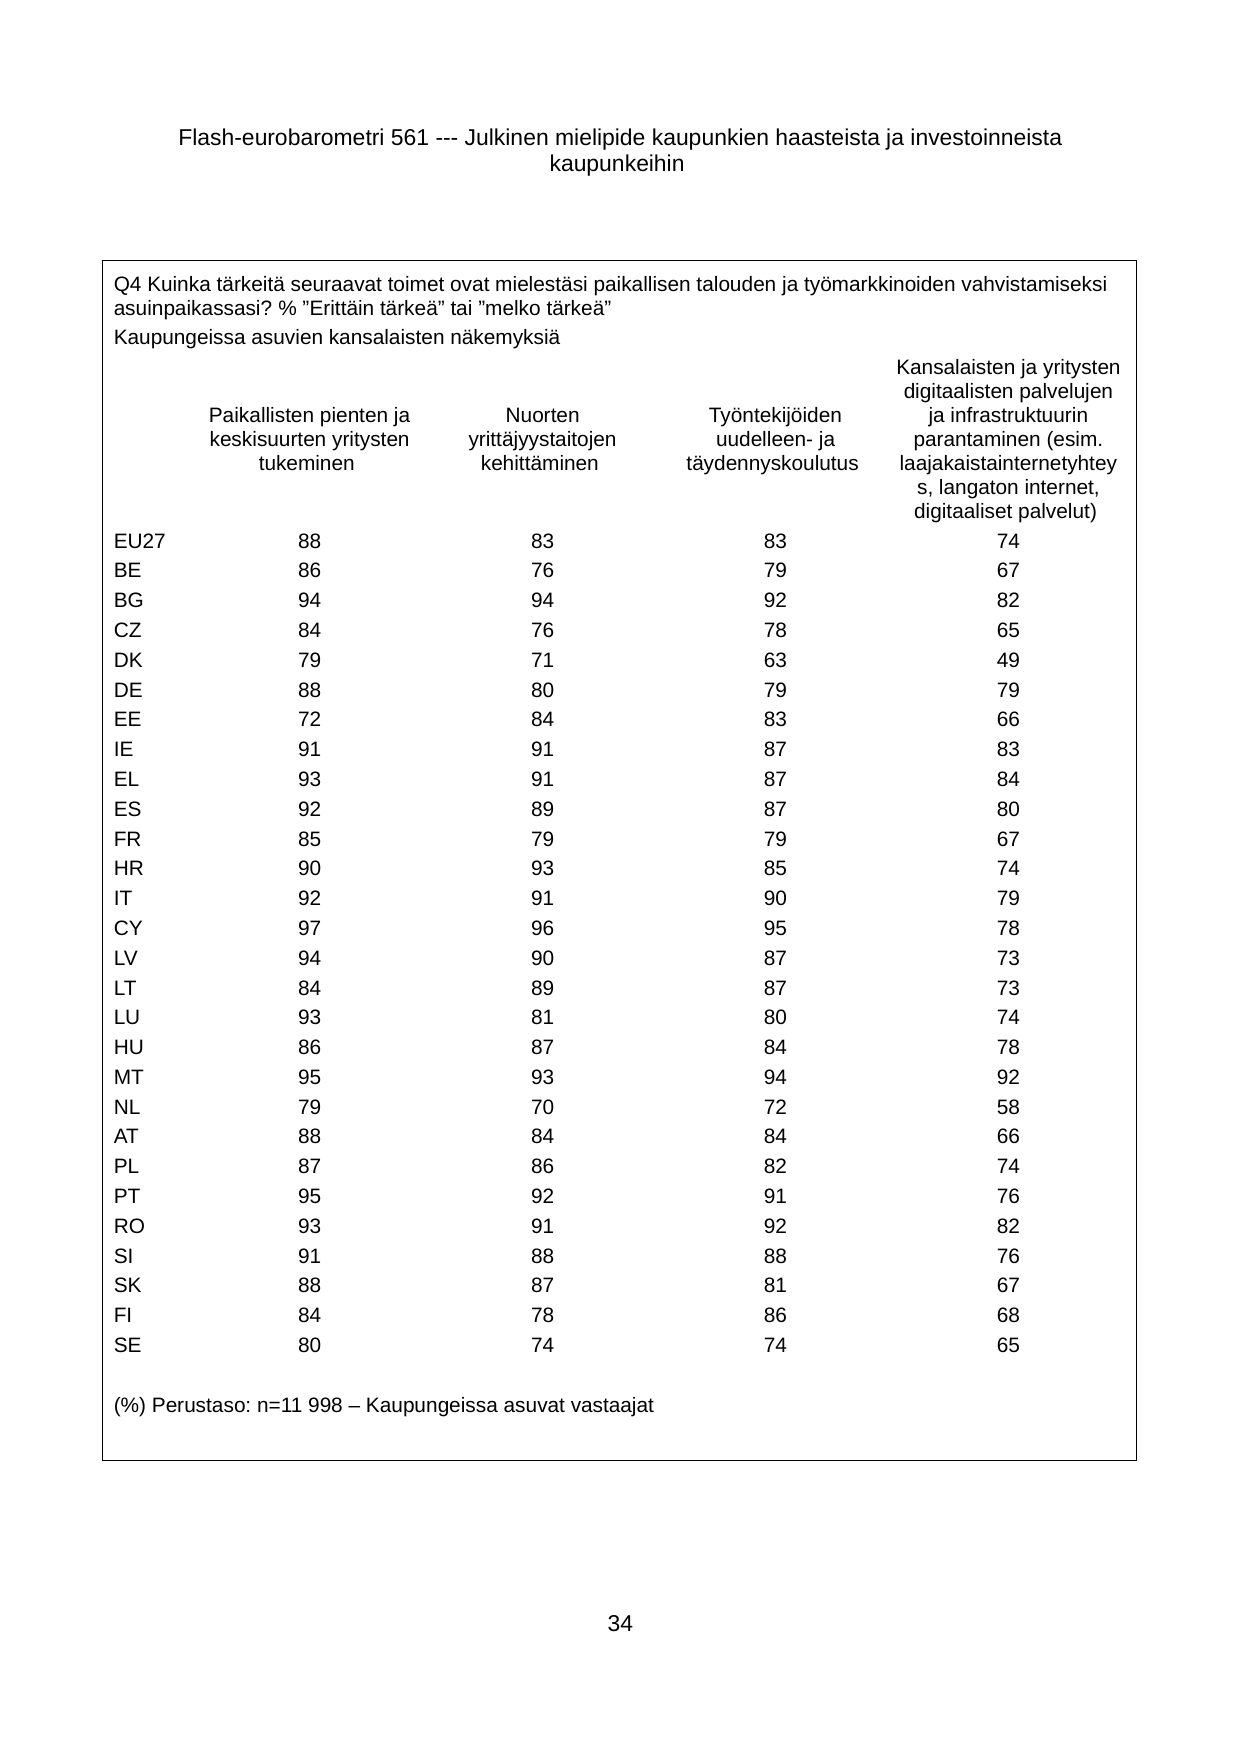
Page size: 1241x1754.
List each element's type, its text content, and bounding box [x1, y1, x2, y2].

table_cell 86 [426, 1151, 659, 1181]
table_cell RO [111, 1211, 193, 1241]
table_cell 58 [892, 1092, 1125, 1121]
table_cell [193, 1360, 426, 1389]
table_cell 83 [659, 526, 892, 555]
table_cell 66 [892, 704, 1125, 734]
table_cell 63 [659, 645, 892, 674]
table_cell 80 [426, 675, 659, 704]
table_cell 76 [892, 1181, 1125, 1211]
table_cell 84 [659, 1121, 892, 1151]
table_header Q4 Kuinka tärkeitä seuraavat toimet ovat mielestäsi paikallisen talouden ja työmarkkinoiden vahvistamiseksi asuinpaikassasi? % ”Erittäin tärkeä” tai ”melko tärkeä” [111, 269, 1125, 322]
table_cell [659, 1360, 892, 1389]
table_cell 74 [892, 526, 1125, 555]
table_cell 74 [892, 1002, 1125, 1032]
table_cell 72 [193, 704, 426, 734]
table_cell Työntekijöiden uudelleen- ja täydennyskoulutus [659, 352, 892, 526]
table_cell 84 [426, 1121, 659, 1151]
table_cell 93 [193, 1002, 426, 1032]
table_cell 92 [193, 883, 426, 913]
table_cell SI [111, 1241, 193, 1270]
table_cell EE [111, 704, 193, 734]
table_cell 95 [659, 913, 892, 943]
table_cell 82 [892, 585, 1125, 615]
table_cell DE [111, 675, 193, 704]
table_cell 88 [193, 1121, 426, 1151]
table_cell BE [111, 555, 193, 585]
table_cell 86 [193, 1032, 426, 1062]
table_cell 67 [892, 555, 1125, 585]
table_cell 94 [426, 585, 659, 615]
table_cell 87 [426, 1270, 659, 1300]
table_cell 87 [659, 973, 892, 1002]
table_cell 96 [426, 913, 659, 943]
table_cell 79 [193, 645, 426, 674]
table_cell LU [111, 1002, 193, 1032]
table_cell 74 [892, 1151, 1125, 1181]
table_cell 84 [193, 1300, 426, 1330]
table_cell 90 [426, 943, 659, 972]
table_cell 91 [426, 1211, 659, 1241]
table_cell 87 [659, 943, 892, 972]
table_cell 93 [193, 1211, 426, 1241]
table_cell 92 [426, 1181, 659, 1211]
table_cell 87 [193, 1151, 426, 1181]
table_cell 76 [426, 555, 659, 585]
table_cell 68 [892, 1300, 1125, 1330]
table_cell 71 [426, 645, 659, 674]
table_cell Kaupungeissa asuvien kansalaisten näkemyksiä [111, 322, 1125, 352]
table_cell 79 [193, 1092, 426, 1121]
table_cell [111, 352, 193, 526]
table_cell 91 [426, 764, 659, 794]
table_cell 84 [193, 973, 426, 1002]
table_cell 85 [193, 824, 426, 853]
table_cell 89 [426, 973, 659, 1002]
table_cell 73 [892, 943, 1125, 972]
table_cell 91 [426, 883, 659, 913]
table_cell 93 [193, 764, 426, 794]
table_cell 80 [659, 1002, 892, 1032]
table_cell 90 [193, 853, 426, 883]
table_cell HR [111, 853, 193, 883]
table_cell 91 [659, 1181, 892, 1211]
table_cell 83 [659, 704, 892, 734]
table_cell ES [111, 794, 193, 823]
table_cell 82 [892, 1211, 1125, 1241]
table_cell 87 [659, 794, 892, 823]
table_cell 79 [892, 675, 1125, 704]
table_cell 76 [426, 615, 659, 645]
table_cell 94 [193, 585, 426, 615]
table_cell 92 [193, 794, 426, 823]
table_cell PT [111, 1181, 193, 1211]
table_cell 70 [426, 1092, 659, 1121]
table_cell SE [111, 1330, 193, 1360]
table_cell 65 [892, 615, 1125, 645]
table_cell 87 [659, 734, 892, 764]
table_cell 87 [426, 1032, 659, 1062]
table_cell 93 [426, 853, 659, 883]
table_cell 84 [892, 764, 1125, 794]
table_cell DK [111, 645, 193, 674]
table_cell 83 [892, 734, 1125, 764]
table_cell 80 [193, 1330, 426, 1360]
table_cell [892, 1360, 1125, 1389]
table_cell 92 [659, 1211, 892, 1241]
table_cell 74 [659, 1330, 892, 1360]
table_cell 91 [193, 734, 426, 764]
table_cell 88 [193, 675, 426, 704]
table_cell 91 [193, 1241, 426, 1270]
table_cell 91 [426, 734, 659, 764]
table_cell BG [111, 585, 193, 615]
table_cell 88 [193, 526, 426, 555]
table_cell 79 [659, 824, 892, 853]
table_cell 94 [659, 1062, 892, 1092]
table_cell 79 [659, 675, 892, 704]
table_cell 74 [426, 1330, 659, 1360]
table_cell SK [111, 1270, 193, 1300]
table_cell 79 [426, 824, 659, 853]
table_cell 92 [892, 1062, 1125, 1092]
table_cell 79 [892, 883, 1125, 913]
table_cell NL [111, 1092, 193, 1121]
table_cell 88 [426, 1241, 659, 1270]
table_cell 93 [426, 1062, 659, 1092]
table_cell 67 [892, 824, 1125, 853]
table_cell IT [111, 883, 193, 913]
table_cell 67 [892, 1270, 1125, 1300]
table_cell 74 [892, 853, 1125, 883]
table_cell LV [111, 943, 193, 972]
table_cell 84 [193, 615, 426, 645]
table_cell 65 [892, 1330, 1125, 1360]
table_cell [426, 1360, 659, 1389]
table_cell 84 [659, 1032, 892, 1062]
table_cell EL [111, 764, 193, 794]
table_cell CZ [111, 615, 193, 645]
table_cell 78 [659, 615, 892, 645]
table_cell 88 [659, 1241, 892, 1270]
table_cell 88 [193, 1270, 426, 1300]
table_cell 86 [193, 555, 426, 585]
table_cell 76 [892, 1241, 1125, 1270]
table_cell 86 [659, 1300, 892, 1330]
table_cell EU27 [111, 526, 193, 555]
table_cell 81 [426, 1002, 659, 1032]
table_cell 78 [892, 913, 1125, 943]
table_cell Paikallisten pienten ja keskisuurten yritysten tukeminen [193, 352, 426, 526]
table_cell Kansalaisten ja yritysten digitaalisten palvelujen ja infrastruktuurin parantaminen (esim. laajakaistainternetyhteys, langaton internet, digitaaliset palvelut) [892, 352, 1125, 526]
table_cell 90 [659, 883, 892, 913]
table_cell 79 [659, 555, 892, 585]
table_cell 95 [193, 1181, 426, 1211]
table_cell (%) Perustaso: n=11 998 – Kaupungeissa asuvat vastaajat [111, 1390, 1125, 1419]
table_cell Nuorten yrittäjyystaitojen kehittäminen [426, 352, 659, 526]
table_cell 92 [659, 585, 892, 615]
table_cell IE [111, 734, 193, 764]
table_cell 85 [659, 853, 892, 883]
table_cell PL [111, 1151, 193, 1181]
table_cell 83 [426, 526, 659, 555]
table_cell 78 [426, 1300, 659, 1330]
table_cell 95 [193, 1062, 426, 1092]
table_cell [111, 1360, 193, 1389]
table_cell LT [111, 973, 193, 1002]
table_cell 94 [193, 943, 426, 972]
table_cell 97 [193, 913, 426, 943]
table_cell 87 [659, 764, 892, 794]
table_cell 81 [659, 1270, 892, 1300]
table_cell MT [111, 1062, 193, 1092]
table_cell 82 [659, 1151, 892, 1181]
table_cell 66 [892, 1121, 1125, 1151]
table_cell 72 [659, 1092, 892, 1121]
table_cell 73 [892, 973, 1125, 1002]
table_cell CY [111, 913, 193, 943]
table_cell FI [111, 1300, 193, 1330]
table_cell AT [111, 1121, 193, 1151]
table_cell 84 [426, 704, 659, 734]
table_cell 80 [892, 794, 1125, 823]
table_cell 78 [892, 1032, 1125, 1062]
table_cell 49 [892, 645, 1125, 674]
table_cell FR [111, 824, 193, 853]
table_cell 89 [426, 794, 659, 823]
table_cell HU [111, 1032, 193, 1062]
